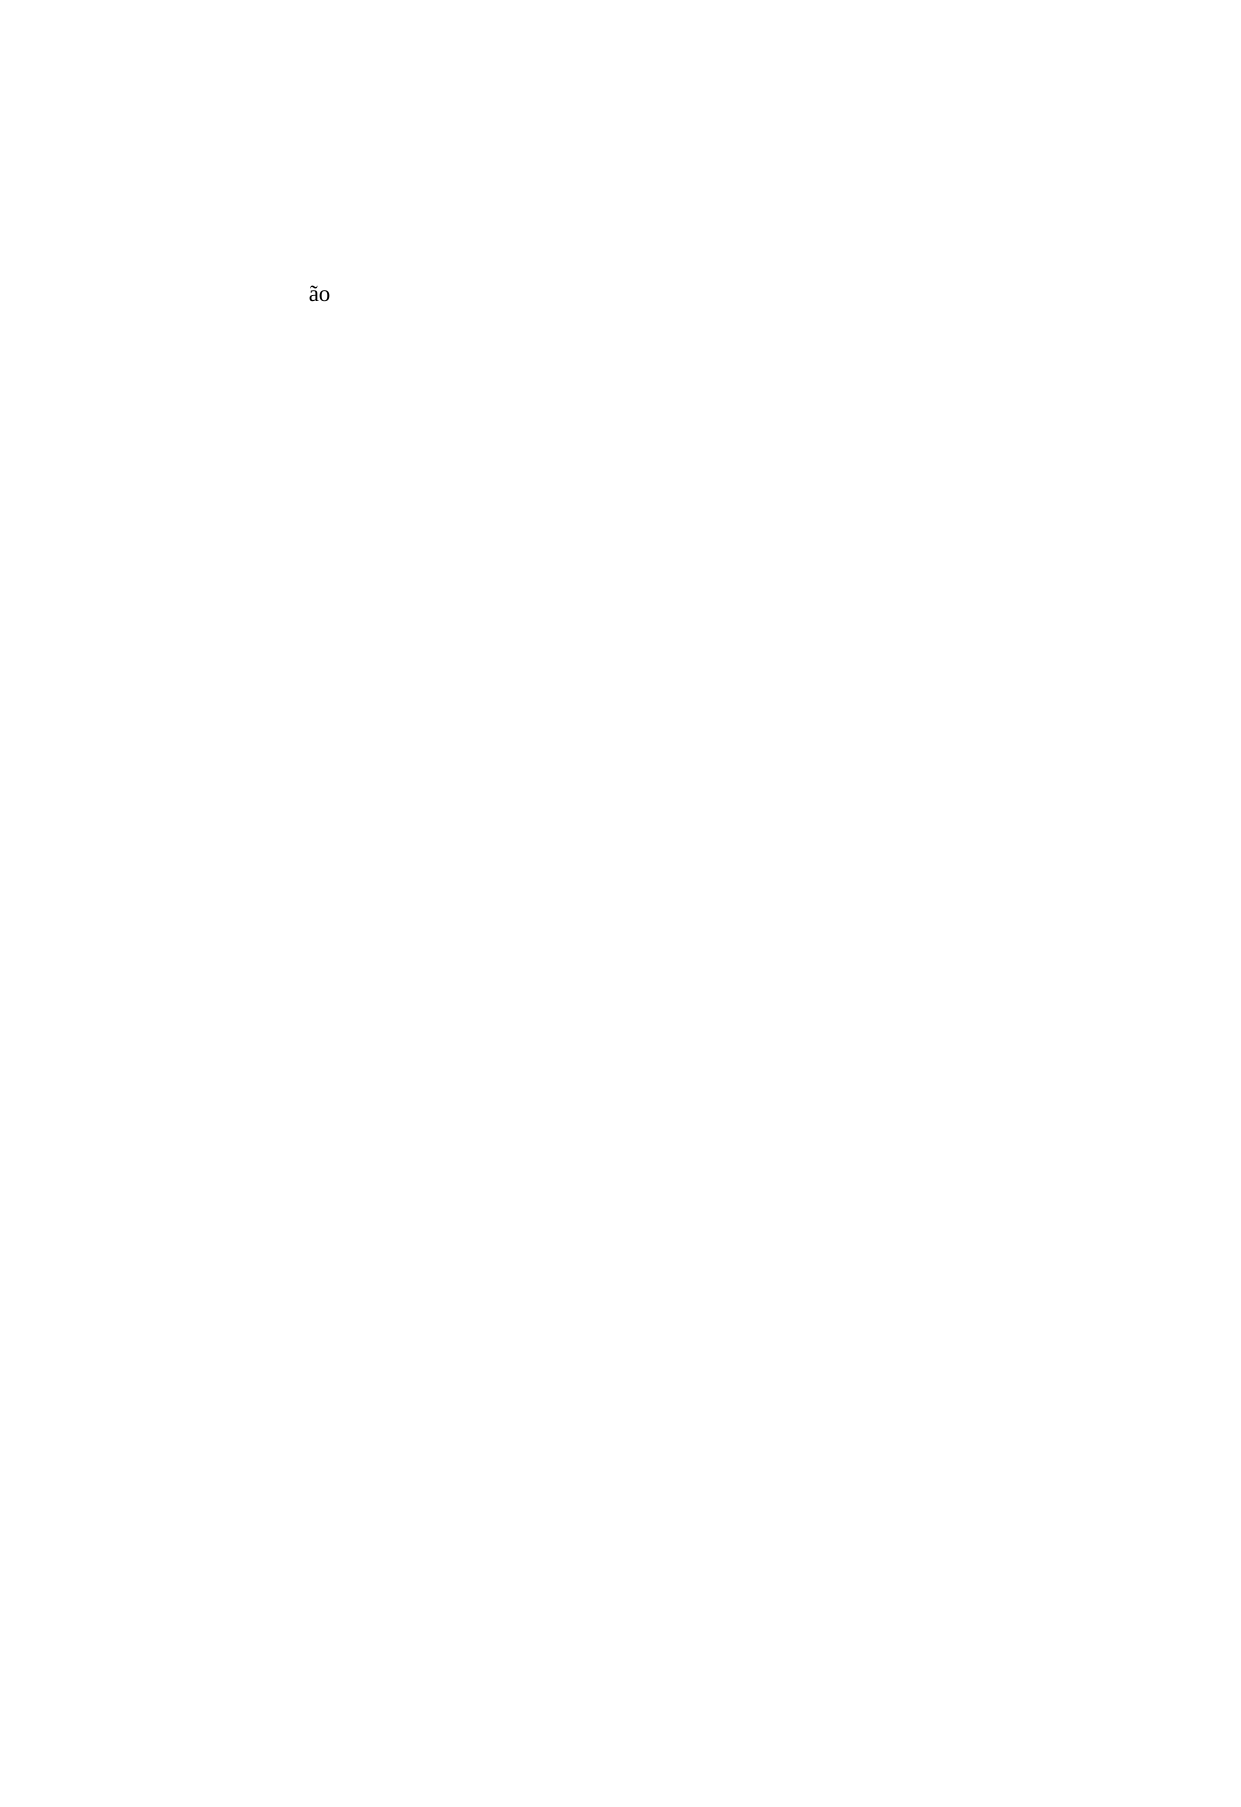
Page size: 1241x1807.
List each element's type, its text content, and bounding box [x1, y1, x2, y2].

text ão [308, 280, 1128, 307]
